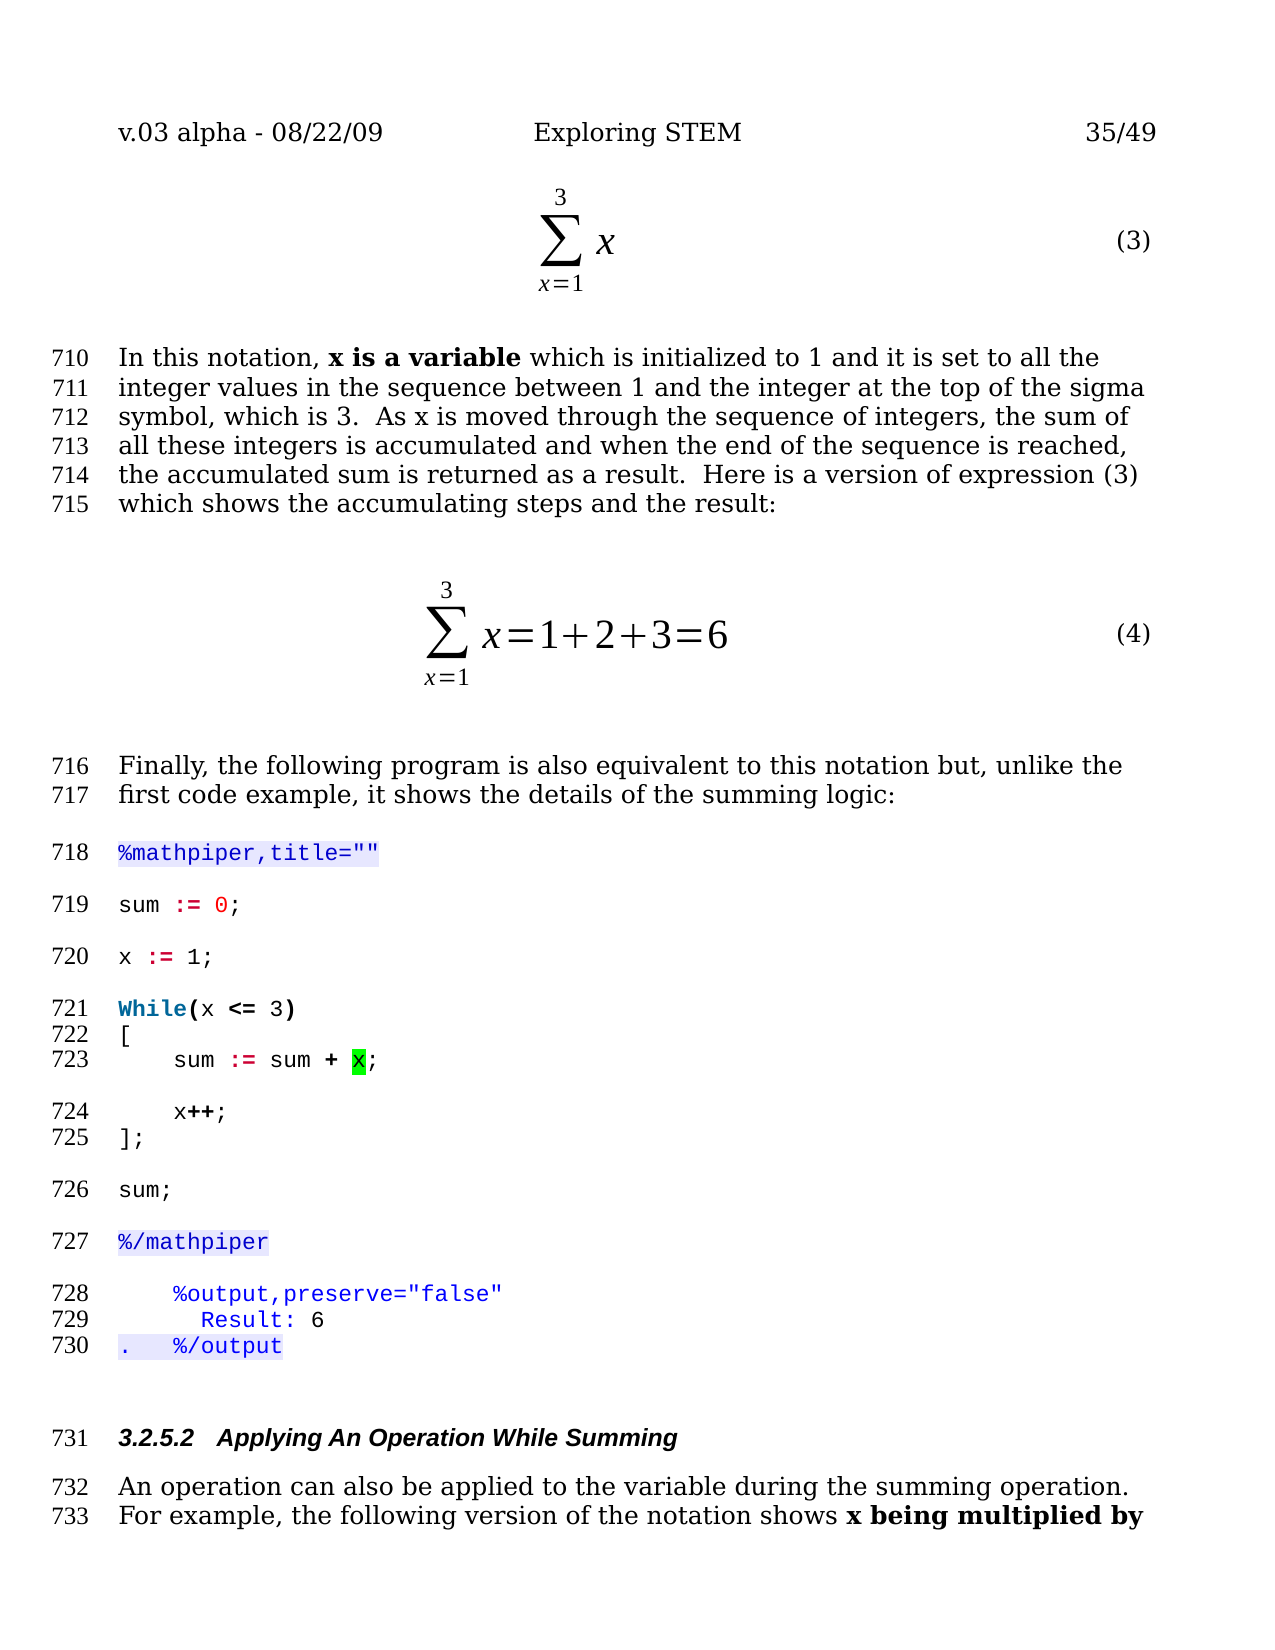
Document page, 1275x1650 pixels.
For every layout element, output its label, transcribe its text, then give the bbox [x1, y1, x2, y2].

text %output,preserve="false" [118, 1282, 1157, 1308]
text [ [118, 1023, 1157, 1049]
text sum; [118, 1178, 1157, 1204]
text Finally, the following program is also equivalent to this notation but, unlike the first code example, it shows the details of the summing logic: [118, 751, 1157, 809]
text . %/output [118, 1334, 1157, 1360]
text sum := 0; [118, 893, 1157, 919]
table_header [118, 569, 1041, 698]
text x := 1; [118, 945, 1157, 971]
text While(x <= 3) [118, 997, 1157, 1023]
text ]; [118, 1127, 1157, 1153]
text Result: 6 [118, 1308, 1157, 1334]
text x++; [118, 1101, 1157, 1127]
text In this notation, x is a variable which is initialized to 1 and it is set to all the integer values in the sequence between 1 and the integer at the top of the sigma symbol, which is 3. As x is moved through the sequence of integers, the sum of all these integers is accumulated and when the end of the sequence is reached, the accumulated sum is returned as a result. Here is a version of expression (3) which shows the accumulating steps and the result: [118, 343, 1157, 519]
text sum := sum + x; [118, 1049, 1157, 1075]
text %/mathpiper [118, 1230, 1157, 1256]
text %mathpiper,title="" [118, 841, 1157, 867]
text An operation can also be applied to the variable during the summing operation. For example, the following version of the notation shows x being multiplied by [118, 1472, 1157, 1531]
table_header (3) [1041, 177, 1157, 305]
subtitle Applying An Operation While Summing [118, 1423, 1157, 1451]
table_header [118, 177, 1041, 305]
table_header (4) [1041, 569, 1157, 698]
